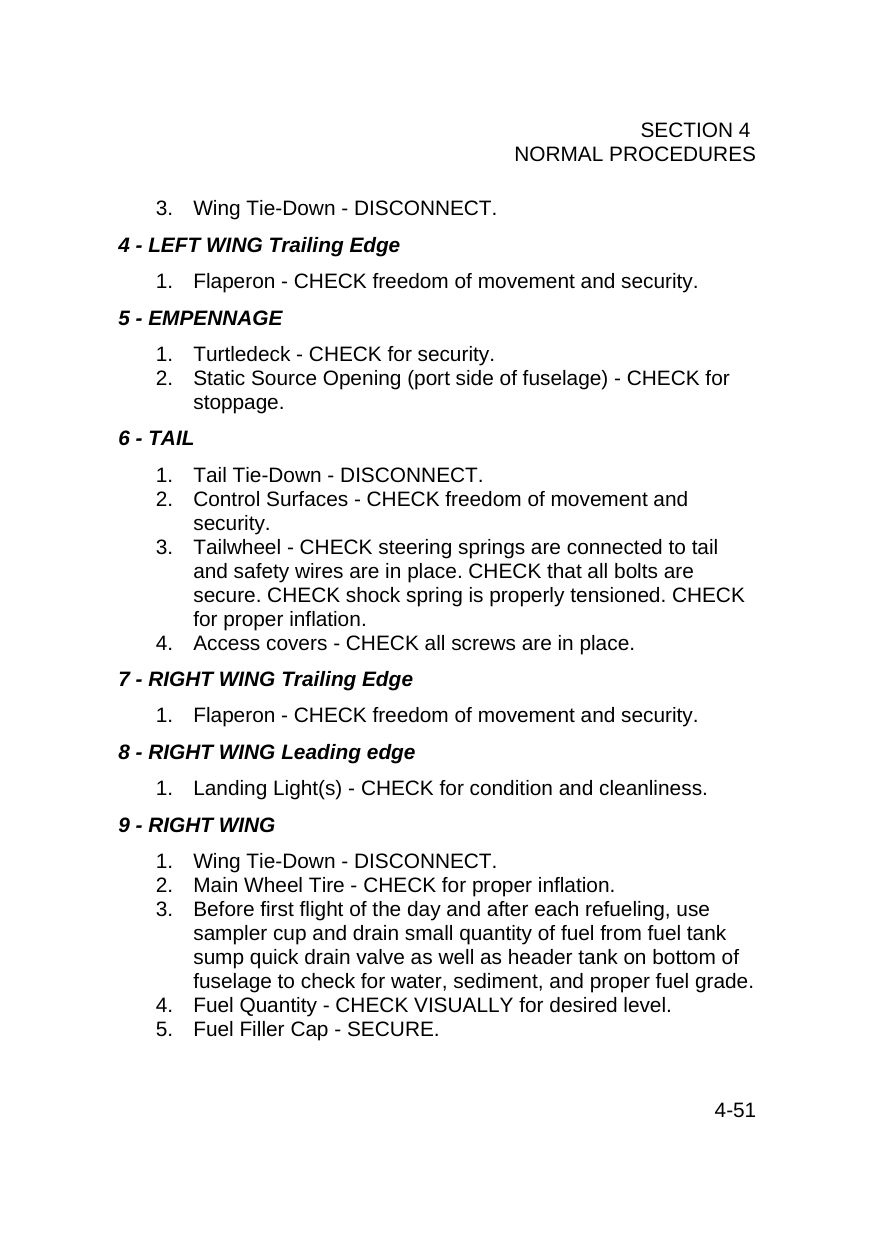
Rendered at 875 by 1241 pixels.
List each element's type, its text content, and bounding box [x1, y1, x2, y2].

subtitle 6 - TAIL [118, 426, 756, 450]
list Main Wheel Tire - CHECK for proper inflation. [156, 873, 756, 897]
subtitle 7 - RIGHT WING Trailing Edge [118, 667, 756, 691]
list Fuel Filler Cap - SECURE. [156, 1017, 756, 1041]
list Fuel Quantity - CHECK VISUALLY for desired level. [156, 993, 756, 1017]
list Flaperon - CHECK freedom of movement and security. [156, 703, 756, 727]
list Turtledeck - CHECK for security. [156, 342, 756, 366]
subtitle 4 - LEFT WING Trailing Edge [118, 232, 756, 256]
subtitle 9 - RIGHT WING [118, 813, 756, 837]
list Before first flight of the day and after each refueling, use sampler cup and drain small quantity of fuel from fuel tank sump quick drain valve as well as header tank on bottom of fuselage to check for water, sediment, and proper fuel grade. [156, 897, 756, 993]
list Tailwheel - CHECK steering springs are connected to tail and safety wires are in place. CHECK that all bolts are secure. CHECK shock spring is properly tensioned. CHECK for proper inflation. [156, 534, 756, 630]
list Landing Light(s) - CHECK for condition and cleanliness. [156, 776, 756, 800]
list Access covers - CHECK all screws are in place. [156, 630, 756, 654]
list Static Source Opening (port side of fuselage) - CHECK for stoppage. [156, 366, 756, 414]
list Wing Tie-Down - DISCONNECT. [156, 849, 756, 873]
list Flaperon - CHECK freedom of movement and security. [156, 269, 756, 293]
list Wing Tie-Down - DISCONNECT. [156, 196, 756, 220]
list Tail Tie-Down - DISCONNECT. [156, 463, 756, 487]
subtitle 8 - RIGHT WING Leading edge [118, 740, 756, 764]
list Control Surfaces - CHECK freedom of movement and security. [156, 487, 756, 534]
subtitle 5 - EMPENNAGE [118, 305, 756, 329]
